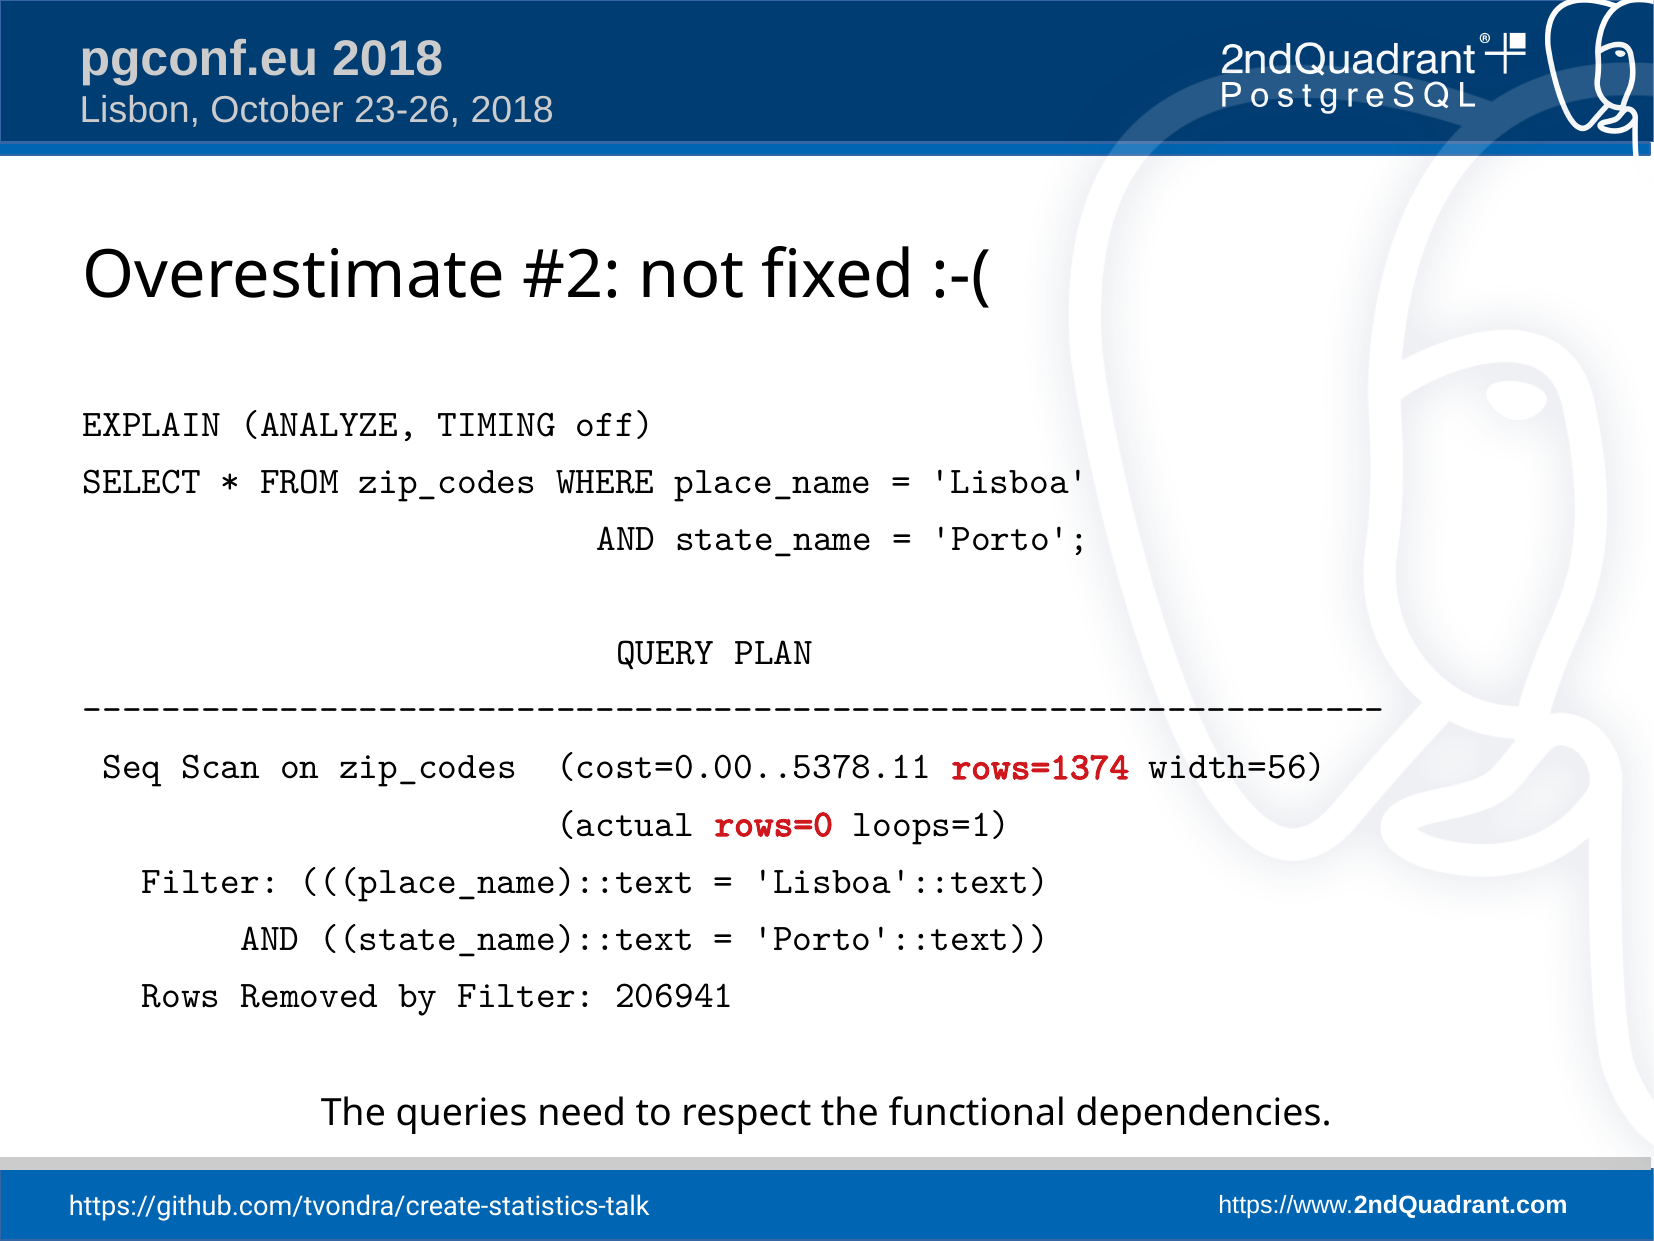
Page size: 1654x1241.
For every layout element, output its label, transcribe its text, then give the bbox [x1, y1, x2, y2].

list EXPLAIN (ANALYZE, TIMING off) SELECT * FROM zip_codes WHERE place_name = 'Lisboa' AND state_name = 'Porto'; QUERY PLAN ------------------------------------------------------------------ Seq Scan on zip_codes (cost=0.00..5378.11 rows=1374 width=56) (actual rows=0 loops=1) Filter: (((place_name)::text = 'Lisboa'::text) AND ((state_name)::text = 'Porto'::text)) Rows Removed by Filter: 206941 The queries need to respect the functional dependencies. [82, 390, 1571, 1110]
picture [907, 1110, 918, 1123]
picture [654, 1110, 666, 1123]
picture [1040, 1115, 1050, 1123]
picture [632, 0, 1654, 1241]
picture [1125, 1110, 1137, 1123]
picture [1192, 1110, 1204, 1123]
picture [1080, 1110, 1092, 1123]
picture [994, 1110, 1006, 1123]
title Overestimate #2: not fixed :-( [82, 167, 1571, 375]
picture [741, 1110, 753, 1123]
